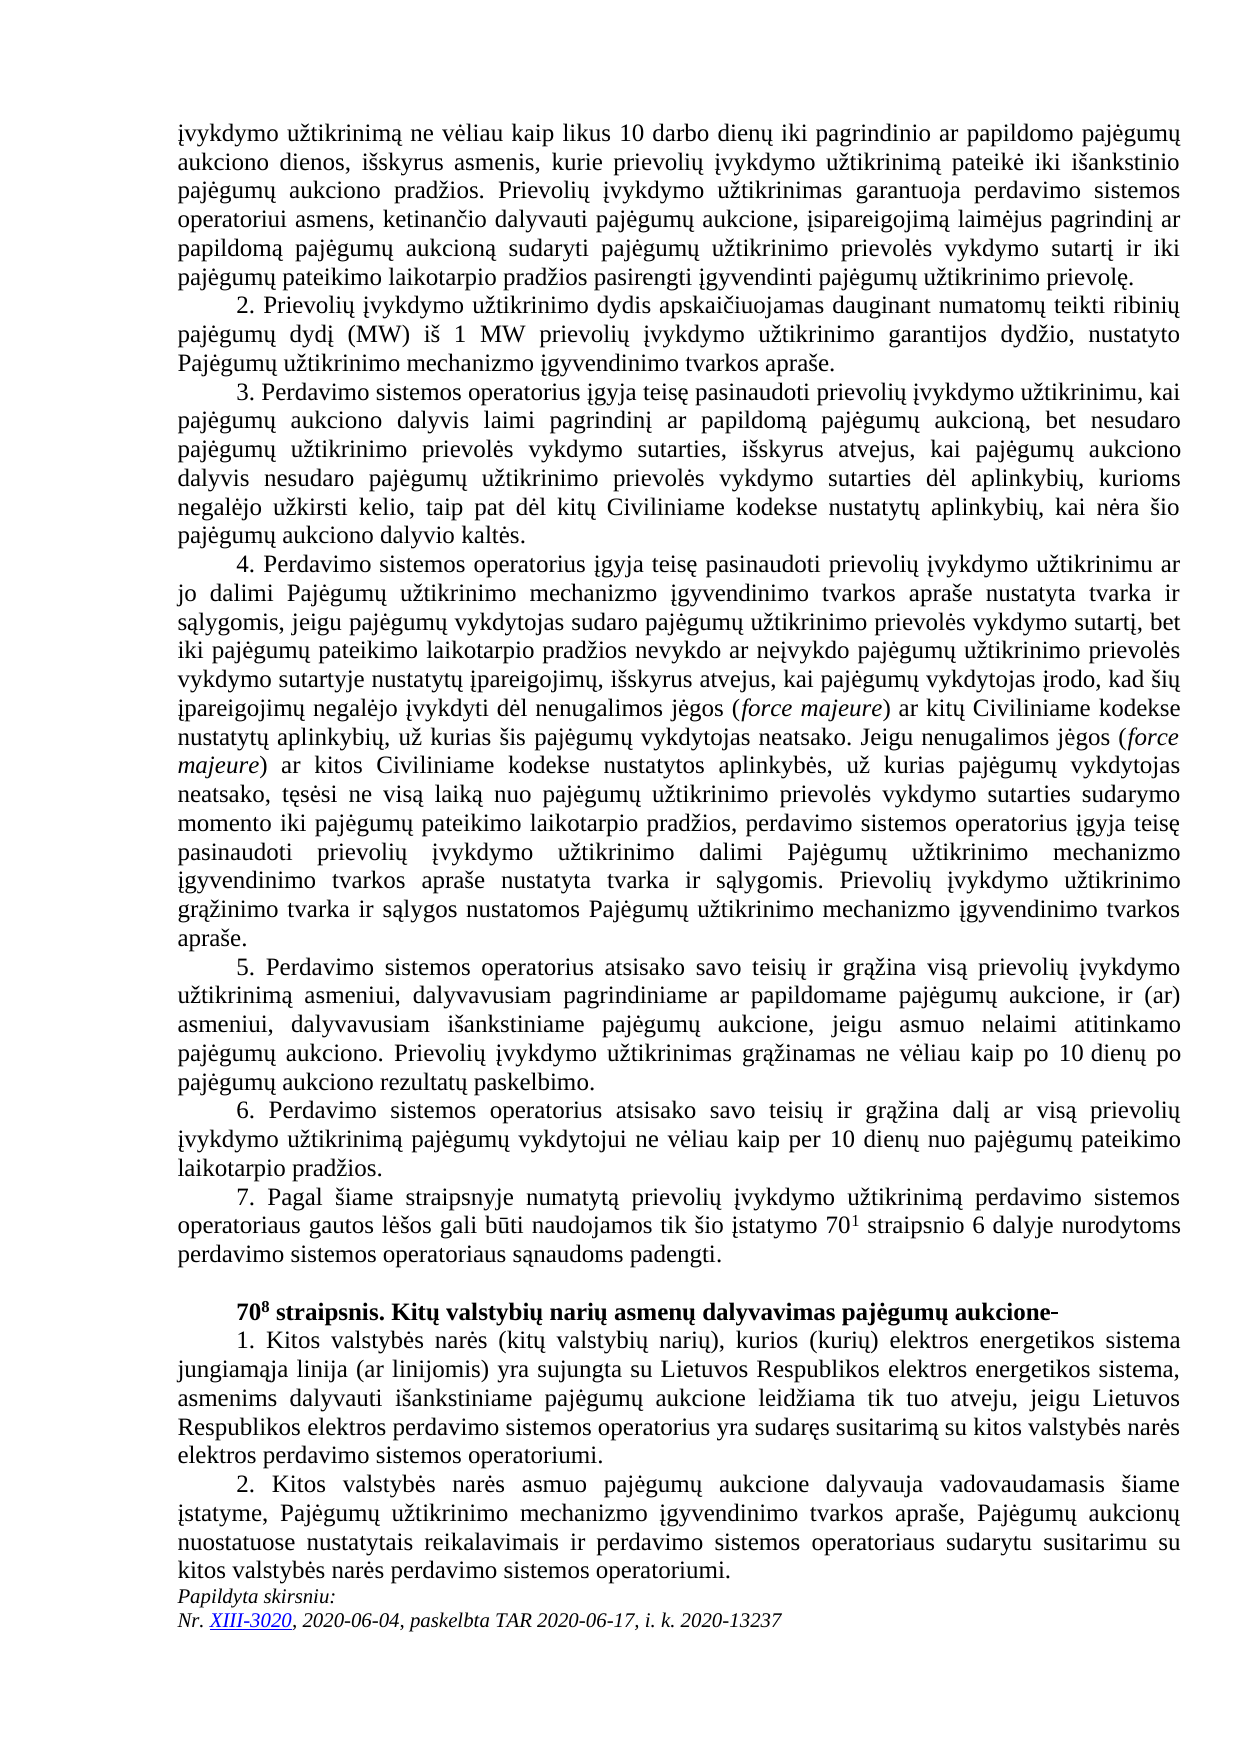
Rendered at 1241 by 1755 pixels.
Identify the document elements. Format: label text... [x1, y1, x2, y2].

text 708 straipsnis. Kitų valstybių narių asmenų dalyvavimas pajėgumų aukcione [177, 1297, 1181, 1326]
text 3. Perdavimo sistemos operatorius įgyja teisę pasinaudoti prievolių įvykdymo užtikrinimu, kai pajėgumų aukciono dalyvis laimi pagrindinį ar papildomą pajėgumų aukcioną, bet nesudaro pajėgumų užtikrinimo prievolės vykdymo sutarties, išskyrus atvejus, kai pajėgumų aukciono dalyvis nesudaro pajėgumų užtikrinimo prievolės vykdymo sutarties dėl aplinkybių, kurioms negalėjo užkirsti kelio, taip pat dėl kitų Civiliniame kodekse nustatytų aplinkybių, kai nėra šio pajėgumų aukciono dalyvio kaltės. [177, 377, 1181, 549]
text 7. Pagal šiame straipsnyje numatytą prievolių įvykdymo užtikrinimą perdavimo sistemos operatoriaus gautos lėšos gali būti naudojamos tik šio įstatymo 701 straipsnio 6 dalyje nurodytoms perdavimo sistemos operatoriaus sąnaudoms padengti. [177, 1182, 1181, 1268]
text 2. Prievolių įvykdymo užtikrinimo dydis apskaičiuojamas dauginant numatomų teikti ribinių pajėgumų dydį (MW) iš 1 MW prievolių įvykdymo užtikrinimo garantijos dydžio, nustatyto Pajėgumų užtikrinimo mechanizmo įgyvendinimo tvarkos apraše. [177, 291, 1181, 377]
text 2. Kitos valstybės narės asmuo pajėgumų aukcione dalyvauja vadovaudamasis šiame įstatyme, Pajėgumų užtikrinimo mechanizmo įgyvendinimo tvarkos apraše, Pajėgumų aukcionų nuostatuose nustatytais reikalavimais ir perdavimo sistemos operatoriaus sudarytu susitarimu su kitos valstybės narės perdavimo sistemos operatoriumi. [177, 1469, 1181, 1584]
text 1. Kitos valstybės narės (kitų valstybių narių), kurios (kurių) elektros energetikos sistema jungiamąja linija (ar linijomis) yra sujungta su Lietuvos Respublikos elektros energetikos sistema, asmenims dalyvauti išankstiniame pajėgumų aukcione leidžiama tik tuo atveju, jeigu Lietuvos Respublikos elektros perdavimo sistemos operatorius yra sudaręs susitarimą su kitos valstybės narės elektros perdavimo sistemos operatoriumi. [177, 1326, 1181, 1469]
text 5. Perdavimo sistemos operatorius atsisako savo teisių ir grąžina visą prievolių įvykdymo užtikrinimą asmeniui, dalyvavusiam pagrindiniame ar papildomame pajėgumų aukcione, ir (ar) asmeniui, dalyvavusiam išankstiniame pajėgumų aukcione, jeigu asmuo nelaimi atitinkamo pajėgumų aukciono. Prievolių įvykdymo užtikrinimas grąžinamas ne vėliau kaip po 10 dienų po pajėgumų aukciono rezultatų paskelbimo. [177, 952, 1181, 1096]
text 6. Perdavimo sistemos operatorius atsisako savo teisių ir grąžina dalį ar visą prievolių įvykdymo užtikrinimą pajėgumų vykdytojui ne vėliau kaip per 10 dienų nuo pajėgumų pateikimo laikotarpio pradžios. [177, 1096, 1181, 1182]
text įvykdymo užtikrinimą ne vėliau kaip likus 10 darbo dienų iki pagrindinio ar papildomo pajėgumų aukciono dienos, išskyrus asmenis, kurie prievolių įvykdymo užtikrinimą pateikė iki išankstinio pajėgumų aukciono pradžios. Prievolių įvykdymo užtikrinimas garantuoja perdavimo sistemos operatoriui asmens, ketinančio dalyvauti pajėgumų aukcione, įsipareigojimą laimėjus pagrindinį ar papildomą pajėgumų aukcioną sudaryti pajėgumų užtikrinimo prievolės vykdymo sutartį ir iki pajėgumų pateikimo laikotarpio pradžios pasirengti įgyvendinti pajėgumų užtikrinimo prievolę. [177, 118, 1181, 291]
text Papildyta skirsniu: [177, 1584, 1181, 1608]
text 4. Perdavimo sistemos operatorius įgyja teisę pasinaudoti prievolių įvykdymo užtikrinimu ar jo dalimi Pajėgumų užtikrinimo mechanizmo įgyvendinimo tvarkos apraše nustatyta tvarka ir sąlygomis, jeigu pajėgumų vykdytojas sudaro pajėgumų užtikrinimo prievolės vykdymo sutartį, bet iki pajėgumų pateikimo laikotarpio pradžios nevykdo ar neįvykdo pajėgumų užtikrinimo prievolės vykdymo sutartyje nustatytų įpareigojimų, išskyrus atvejus, kai pajėgumų vykdytojas įrodo, kad šių įpareigojimų negalėjo įvykdyti dėl nenugalimos jėgos (force majeure) ar kitų Civiliniame kodekse nustatytų aplinkybių, už kurias šis pajėgumų vykdytojas neatsako. Jeigu nenugalimos jėgos (force majeure) ar kitos Civiliniame kodekse nustatytos aplinkybės, už kurias pajėgumų vykdytojas neatsako, tęsėsi ne visą laiką nuo pajėgumų užtikrinimo prievolės vykdymo sutarties sudarymo momento iki pajėgumų pateikimo laikotarpio pradžios, perdavimo sistemos operatorius įgyja teisę pasinaudoti prievolių įvykdymo užtikrinimo dalimi Pajėgumų užtikrinimo mechanizmo įgyvendinimo tvarkos apraše nustatyta tvarka ir sąlygomis. Prievolių įvykdymo užtikrinimo grąžinimo tvarka ir sąlygos nustatomos Pajėgumų užtikrinimo mechanizmo įgyvendinimo tvarkos apraše. [177, 549, 1181, 952]
text Nr. XIII-3020, 2020-06-04, paskelbta TAR 2020-06-17, i. k. 2020-13237 [177, 1608, 1181, 1632]
